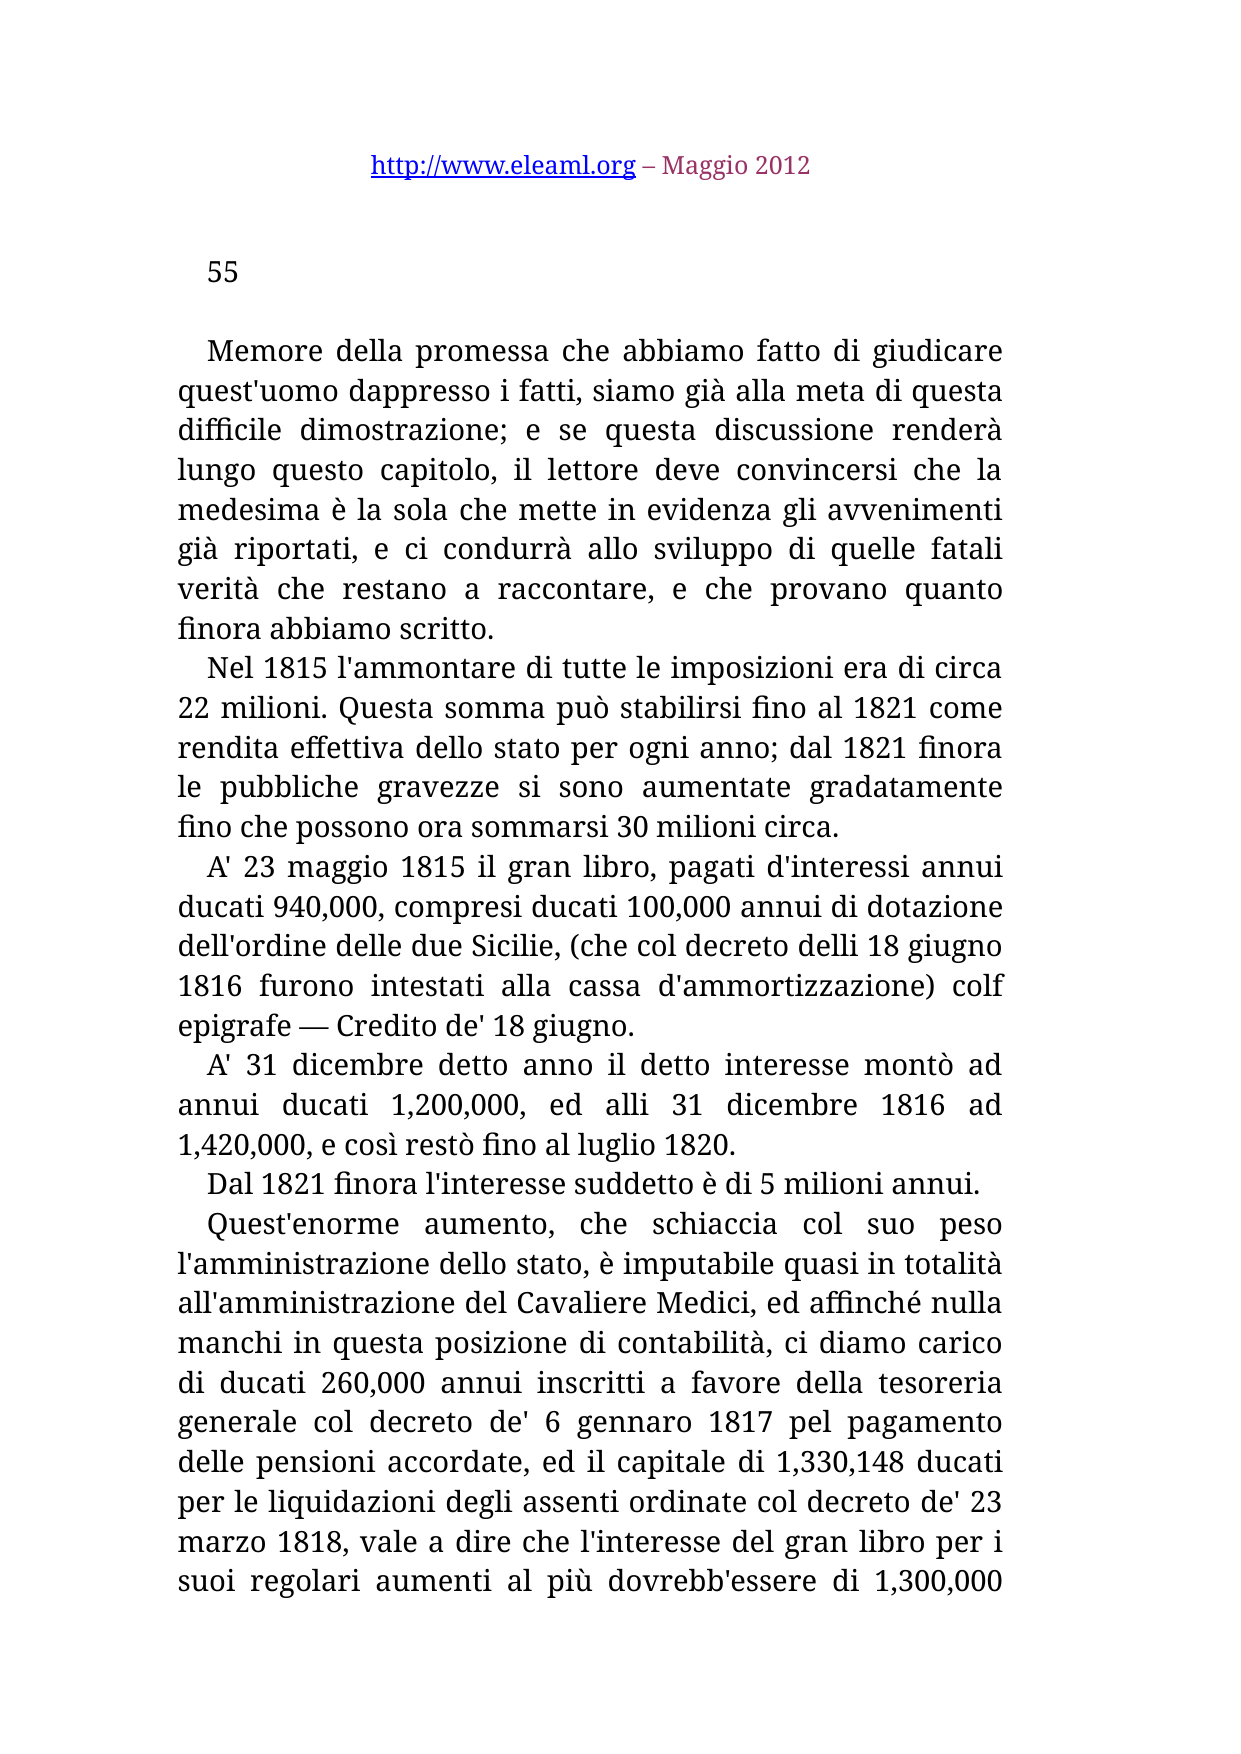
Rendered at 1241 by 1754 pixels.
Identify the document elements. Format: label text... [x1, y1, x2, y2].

text A' 31 dicembre detto anno il detto interesse montò ad annui ducati 1,200,000, ed alli 31 dicembre 1816 ad 1,420,000, e così restò fino al luglio 1820. [177, 1044, 1004, 1164]
text 55 [177, 251, 1004, 291]
text Quest'enorme aumento, che schiaccia col suo peso l'amministrazione dello stato, è imputabile quasi in totalità all'amministrazione del Cavaliere Medici, ed affinché nulla manchi in questa posizione di contabilità, ci diamo carico di ducati 260,000 annui inscritti a favore della tesoreria generale col decreto de' 6 gennaro 1817 pel pagamento delle pensioni accordate, ed il capitale di 1,330,148 ducati per le liquidazioni degli assenti ordinate col decreto de' 23 marzo 1818, vale a dire che l'interesse del gran libro per i suoi regolari aumenti al più dovrebb'essere di 1,300,000 [177, 1203, 1004, 1600]
text Nel 1815 l'ammontare di tutte le imposizioni era di circa 22 milioni. Questa somma può stabilirsi fino al 1821 come rendita effettiva dello stato per ogni anno; dal 1821 finora le pubbliche gravezze si sono aumentate gradatamente fino che possono ora sommarsi 30 milioni circa. [177, 648, 1004, 846]
text Memore della promessa che abbiamo fatto di giudicare quest'uomo dappresso i fatti, siamo già alla meta di questa difficile dimostrazione; e se questa discussione renderà lungo questo capitolo, il lettore deve convincersi che la medesima è la sola che mette in evidenza gli avvenimenti già riportati, e ci condurrà allo sviluppo di quelle fatali verità che restano a raccontare, e che provano quanto finora abbiamo scritto. [177, 330, 1004, 648]
text A' 23 maggio 1815 il gran libro, pagati d'interessi annui ducati 940,000, compresi ducati 100,000 annui di dotazione dell'ordine delle due Sicilie, (che col decreto delli 18 giugno 1816 furono intestati alla cassa d'ammortizzazione) colf epigrafe — Credito de' 18 giugno. [177, 846, 1004, 1044]
text Dal 1821 finora l'interesse suddetto è di 5 milioni annui. [177, 1164, 1004, 1203]
